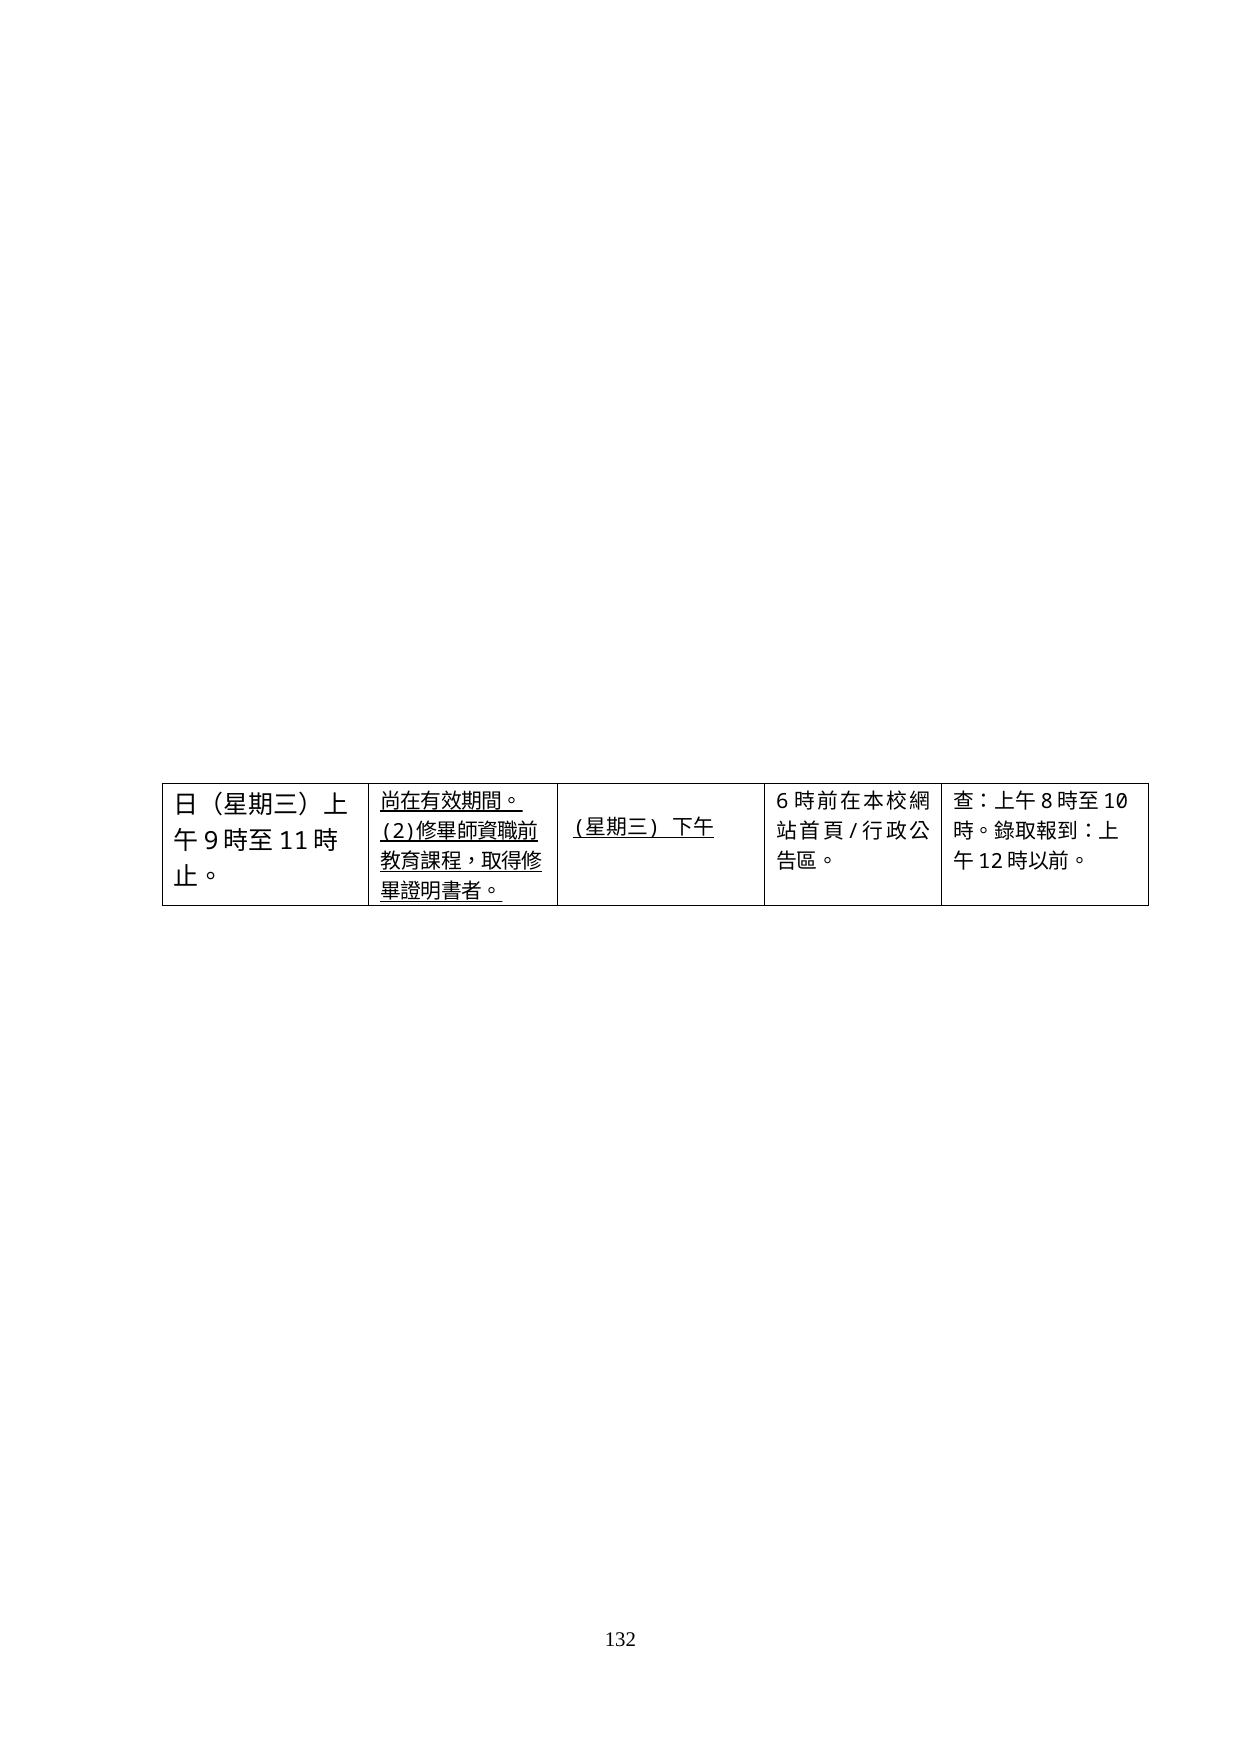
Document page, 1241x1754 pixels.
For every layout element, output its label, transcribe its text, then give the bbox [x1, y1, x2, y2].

table_cell 尚在有效期間。(2)修畢師資職前教育課程，取得修畢證明書者。 [369, 784, 557, 905]
table_cell 查：上午8時至10時。錄取報到：上午12時以前。 [942, 784, 1148, 905]
table_cell 日（星期三）上午9時至11時止。 [163, 784, 368, 905]
table_cell (星期三) 下午 [558, 784, 764, 905]
table_cell 6時前在本校網站首頁/行政公告區。 [765, 784, 941, 905]
